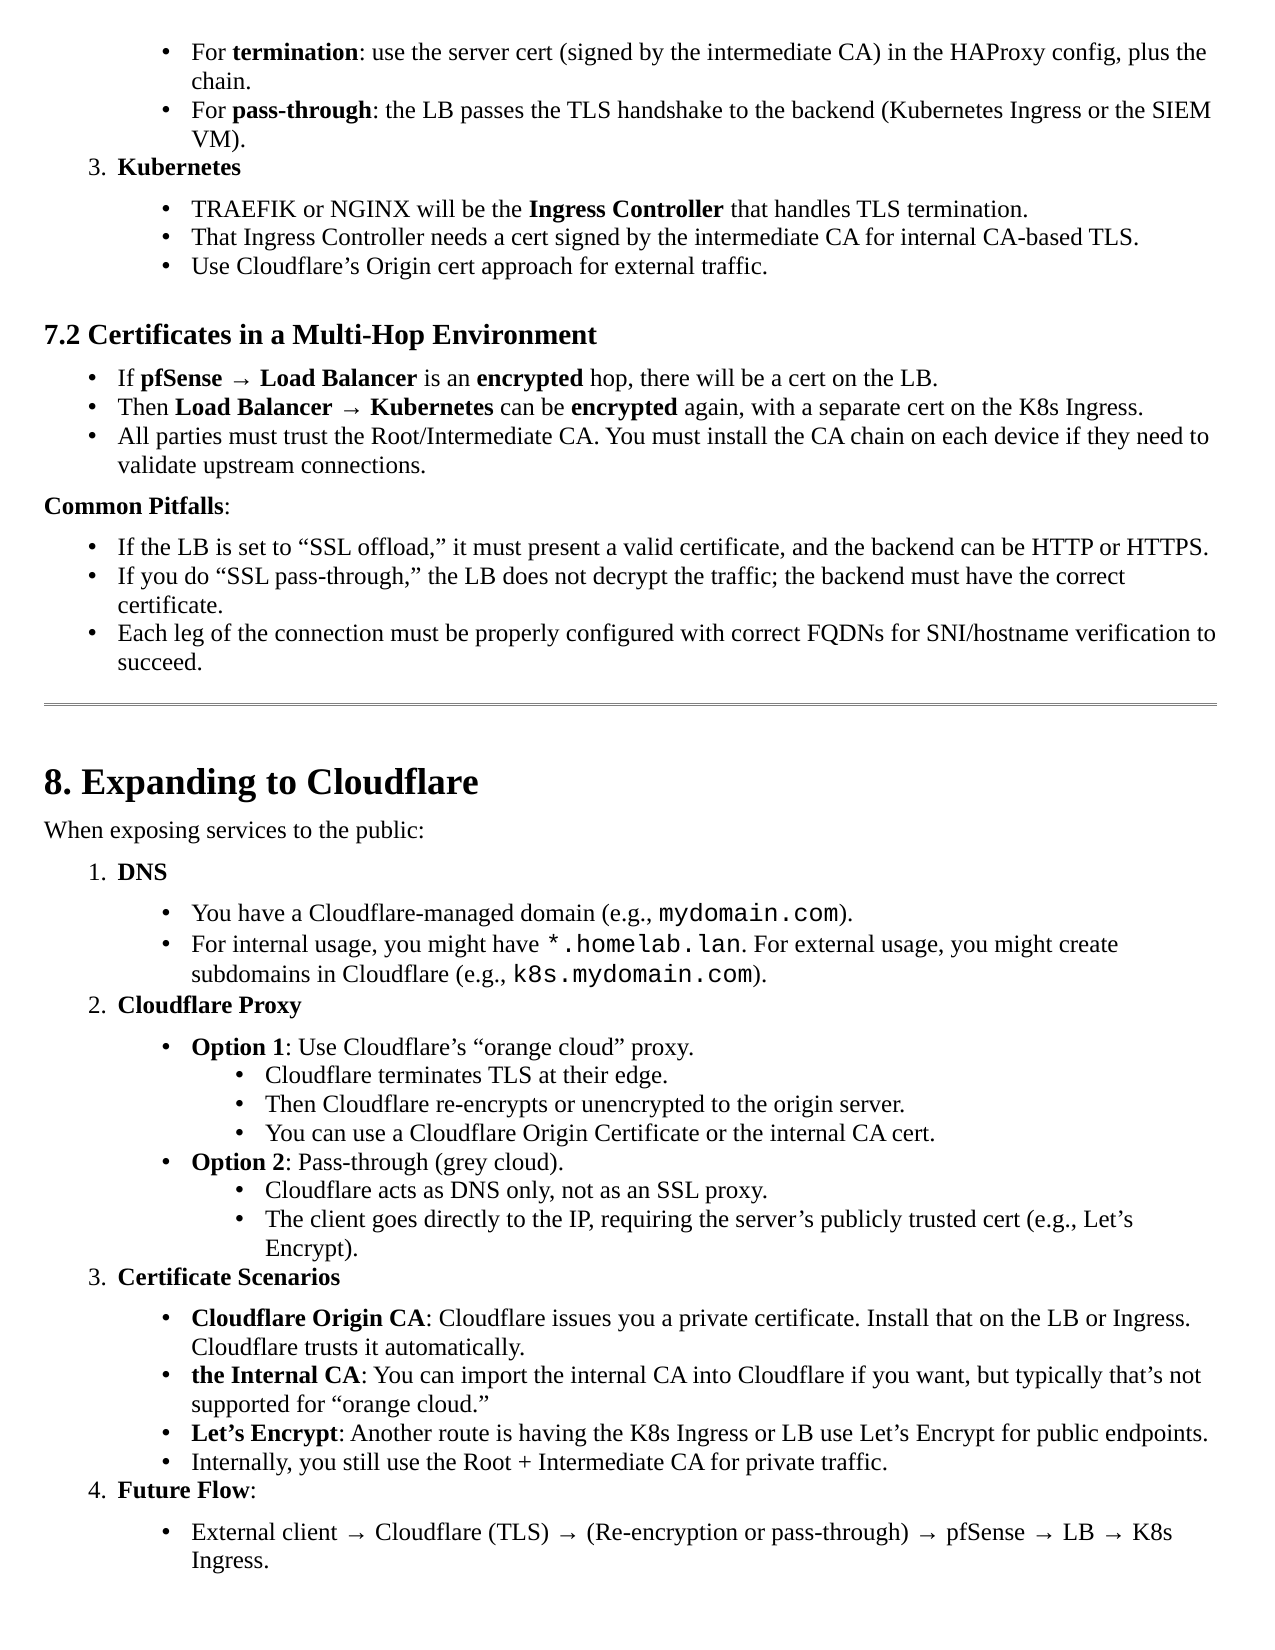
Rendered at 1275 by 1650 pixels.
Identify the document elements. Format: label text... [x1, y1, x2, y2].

list For internal usage, you might have *.homelab.lan. For external usage, you might create subdomains in Cloudflare (e.g., k8s.mydomain.com). [162, 929, 1217, 990]
list Cloudflare acts as DNS only, not as an SSL proxy. [235, 1175, 1217, 1204]
list the Internal CA: You can import the internal CA into Cloudflare if you want, but typically that’s not supported for “orange cloud.” [162, 1360, 1217, 1418]
subtitle 8. Expanding to Cloudflare [44, 760, 1217, 803]
list Each leg of the connection must be properly configured with correct FQDNs for SNI/hostname verification to succeed. [88, 618, 1217, 676]
list If you do “SSL pass-through,” the LB does not decrypt the traffic; the backend must have the correct certificate. [88, 561, 1217, 618]
list You have a Cloudflare-managed domain (e.g., mydomain.com). [162, 898, 1217, 929]
list For termination: use the server cert (signed by the intermediate CA) in the HAProxy config, plus the chain. [162, 37, 1217, 95]
list Then Cloudflare re-encrypts or unencrypted to the origin server. [235, 1089, 1217, 1118]
list External client → Cloudflare (TLS) → (Re-encryption or pass-through) → pfSense → LB → K8s Ingress. [162, 1517, 1217, 1574]
list Option 1: Use Cloudflare’s “orange cloud” proxy. [162, 1032, 1217, 1060]
list Kubernetes [88, 152, 1217, 181]
list That Ingress Controller needs a cert signed by the intermediate CA for internal CA-based TLS. [162, 222, 1217, 251]
text When exposing services to the public: [44, 815, 1217, 844]
list Future Flow: [88, 1475, 1217, 1504]
text Common Pitfalls: [44, 491, 1217, 520]
list Certificate Scenarios [88, 1262, 1217, 1290]
list Cloudflare Origin CA: Cloudflare issues you a private certificate. Install that on the LB or Ingress. Cloudflare trusts it automatically. [162, 1303, 1217, 1360]
list Let’s Encrypt: Another route is having the K8s Ingress or LB use Let’s Encrypt for public endpoints. [162, 1418, 1217, 1447]
list You can use a Cloudflare Origin Certificate or the internal CA cert. [235, 1118, 1217, 1147]
list Then Load Balancer → Kubernetes can be encrypted again, with a separate cert on the K8s Ingress. [88, 392, 1217, 421]
list If the LB is set to “SSL offload,” it must present a valid certificate, and the backend can be HTTP or HTTPS. [88, 532, 1217, 561]
list DNS [88, 857, 1217, 885]
list Internally, you still use the Root + Intermediate CA for private traffic. [162, 1447, 1217, 1475]
list For pass-through: the LB passes the TLS handshake to the backend (Kubernetes Ingress or the SIEM VM). [162, 95, 1217, 152]
list If pfSense → Load Balancer is an encrypted hop, there will be a cert on the LB. [88, 363, 1217, 392]
list Cloudflare Proxy [88, 990, 1217, 1019]
list The client goes directly to the IP, requiring the server’s publicly trusted cert (e.g., Let’s Encrypt). [235, 1204, 1217, 1262]
list TRAEFIK or NGINX will be the Ingress Controller that handles TLS termination. [162, 194, 1217, 222]
list Option 2: Pass-through (grey cloud). [162, 1147, 1217, 1175]
list Cloudflare terminates TLS at their edge. [235, 1060, 1217, 1089]
subtitle 7.2 Certificates in a Multi-Hop Environment [44, 317, 1217, 351]
list Use Cloudflare’s Origin cert approach for external traffic. [162, 251, 1217, 280]
list All parties must trust the Root/Intermediate CA. You must install the CA chain on each device if they need to validate upstream connections. [88, 421, 1217, 478]
